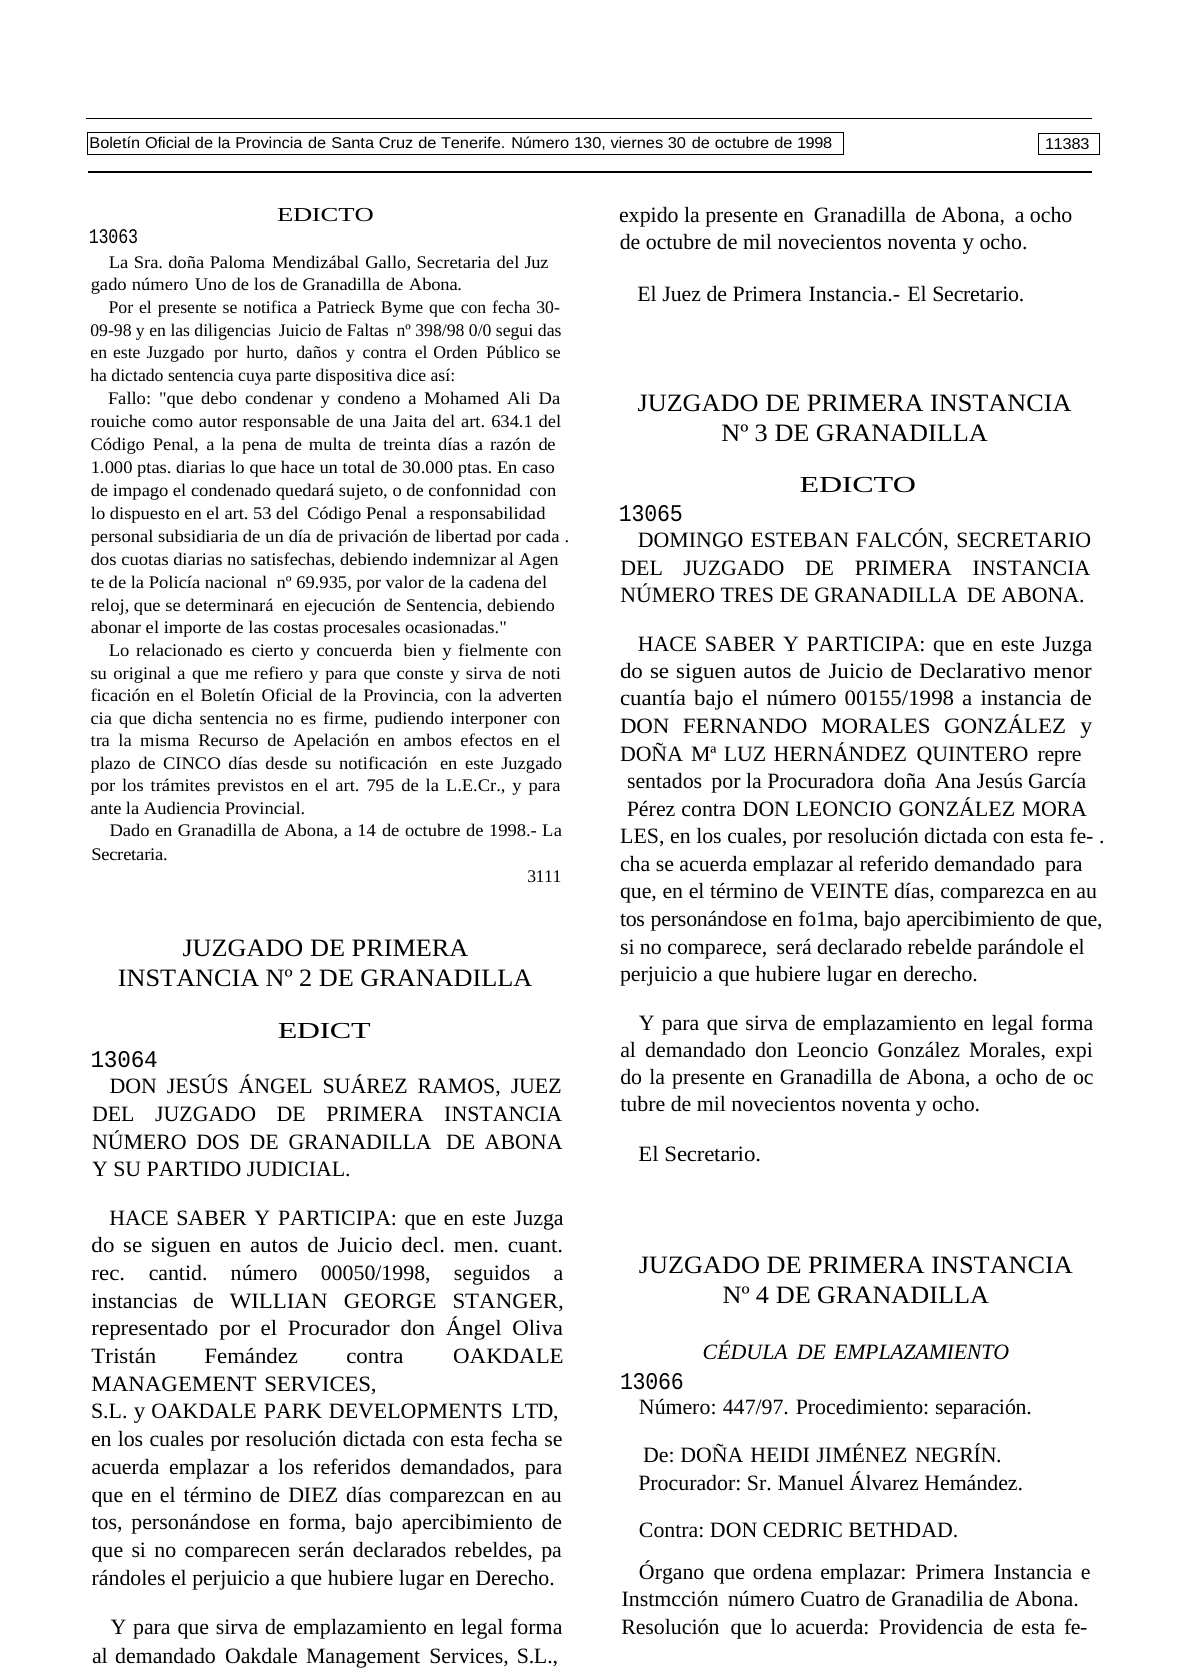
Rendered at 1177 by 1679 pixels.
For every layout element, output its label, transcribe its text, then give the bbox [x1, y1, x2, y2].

subtitle JUZGADO DE PRIMERA INSTANCIA Nº 4 DE GRANADILLA [637, 1250, 1074, 1309]
text El Juez de Primera Instancia.- El Secretario. [637, 281, 1111, 306]
text Y para que sirva de emplazamiento en legal forma al demandado don Leoncio González Morales, expi­ do la presente en Granadilla de Abona, a ocho de oc­ tubre de mil novecientos noventa y ocho. [620, 1010, 1094, 1117]
text Dado en Granadilla de Abona, a 14 de octubre de 1998.- La Secretaria. [91, 820, 562, 864]
text EDICTO [277, 203, 378, 225]
text DOMINGO ESTEBAN FALCÓN, SECRETARIO DEL JUZGADO DE PRIMERA INSTANCIA NÚMERO TRES DE GRANADILLA DE ABONA. [620, 527, 1091, 608]
text Y para que sirva de emplazamiento en legal forma al demandado Oakdale Management Services, S.L., [92, 1614, 563, 1668]
text S.L. y OAKDALE PARK DEVELOPMENTS LTD, [91, 1398, 574, 1423]
text 1.000 ptas. diarias lo que hace un total de 30.000 ptas. En caso de impago el condenado quedará sujeto, o de confonnidad con lo dispuesto en el art. 53 del Código Penal a responsabilidad personal subsidiaria de un día de privación de libertad por cada . dos cuotas diarias no satisfechas, debiendo indemnizar al Agen­ te de la Policía nacional nº 69.935, por valor de la cadena del reloj, que se determinará en ejecución de Sentencia, debiendo abonar el importe de las costas procesales ocasionadas." [91, 457, 570, 638]
text Órgano que ordena emplazar: Primera Instancia e [639, 1564, 1111, 1583]
text Por el presente se notifica a Patrieck Byme que con fecha 30- 09-98 y en las diligencias Juicio de Faltas nº 398/98 0/0 segui­ das en este Juzgado por hurto, daños y contra el Orden Público se ha dictado sentencia cuya parte dispositiva dice así: [90, 297, 561, 386]
text 13065 [619, 500, 1111, 527]
text HACE SABER Y PARTICIPA: que en este Juzga­ do se siguen en autos de Juicio decl. men. cuant. rec. cantid. número 00050/1998, seguidos a instancias de WILLIAN GEORGE STANGER, representado por el Procurador don Ángel Oliva Tristán Femández contra OAKDALE MANAGEMENT SERVICES, [91, 1204, 563, 1396]
text Procurador: Sr. Manuel Álvarez Hemández. Contra: DON CEDRIC BETHDAD. [638, 1469, 1086, 1542]
text El Secretario. [638, 1141, 1111, 1166]
text en los cuales por resolución dictada con esta fecha se acuerda emplazar a los referidos demandados, para que en el término de DIEZ días comparezcan en au­ tos, personándose en forma, bajo apercibimiento de que si no comparecen serán declarados rebeldes, pa­ rándoles el perjuicio a que hubiere lugar en Derecho. [91, 1426, 563, 1590]
text La Sra. doña Paloma Mendizábal Gallo, Secretaria del Juz­ [109, 255, 574, 271]
text 13066 [620, 1368, 1111, 1394]
text EDICT [107, 1017, 541, 1043]
text LES, en los cuales, por resolución dictada con esta fe- . cha se acuerda emplazar al referido demandado para que, en el término de VEINTE días, comparezca en au­ tos personándose en fo1ma, bajo apercibimiento de que, si no comparece, será declarado rebelde parándole el perjuicio a que hubiere lugar en derecho. [620, 823, 1108, 987]
text gado número Uno de los de Granadilla de Abona. [91, 274, 574, 294]
text 13063 [89, 226, 141, 250]
subtitle JUZGADO DE PRIMERA INSTANCIA Nº 3 DE GRANADILLA [636, 388, 1072, 446]
text Fallo: "que debo condenar y condeno a Mohamed Ali Da­ rouiche como autor responsable de una Jaita del art. 634.1 del Código Penal, a la pena de multa de treinta días a razón de [90, 388, 561, 454]
text CÉDULA DE EMPLAZAMIENTO [606, 1339, 1009, 1364]
text sentados por la Procuradora doña Ana Jesús García Pérez contra DON LEONCIO GONZÁLEZ MORA­ [621, 768, 1092, 821]
text 3111 [77, 868, 562, 886]
text Número: 447/97. Procedimiento: separación. [639, 1394, 1111, 1419]
text expido la presente en Granadilla de Abona, a ocho de octubre de mil novecientos noventa y ocho. [619, 201, 1091, 255]
text Instmcción número Cuatro de Granadilia de Abona. Resolución que lo acuerda: Providencia de esta fe- [621, 1586, 1108, 1639]
text DON JESÚS ÁNGEL SUÁREZ RAMOS, JUEZ DEL JUZGADO DE PRIMERA INSTANCIA NÚMERO DOS DE GRANADILLA DE ABONA Y SU PARTIDO JUDICIAL. [92, 1073, 562, 1182]
text Lo relacionado es cierto y concuerda bien y fielmente con su original a que me refiero y para que conste y sirva de noti­ ficación en el Boletín Oficial de la Provincia, con la adverten­ cia que dicha sentencia no es firme, pudiendo interponer con­ tra la misma Recurso de Apelación en ambos efectos en el plazo de CINCO días desde su notificación en este Juzgado por los trámites previstos en el art. 795 de la L.E.Cr., y para ante la Audiencia Provincial. [90, 640, 562, 818]
text 13064 [90, 1047, 574, 1073]
text HACE SABER Y PARTICIPA: que en este Juzga­ do se siguen autos de Juicio de Declarativo menor cuantía bajo el número 00155/1998 a instancia de DON FERNANDO MORALES GONZÁLEZ y DOÑA Mª LUZ HERNÁNDEZ QUINTERO repre­ [620, 631, 1092, 766]
text EDICTO [637, 471, 1078, 497]
subtitle JUZGADO DE PRIMERA INSTANCIA Nº 2 DE GRANADILLA [109, 933, 541, 992]
text De: DOÑA HEIDI JIMÉNEZ NEGRÍN. [606, 1442, 1002, 1467]
